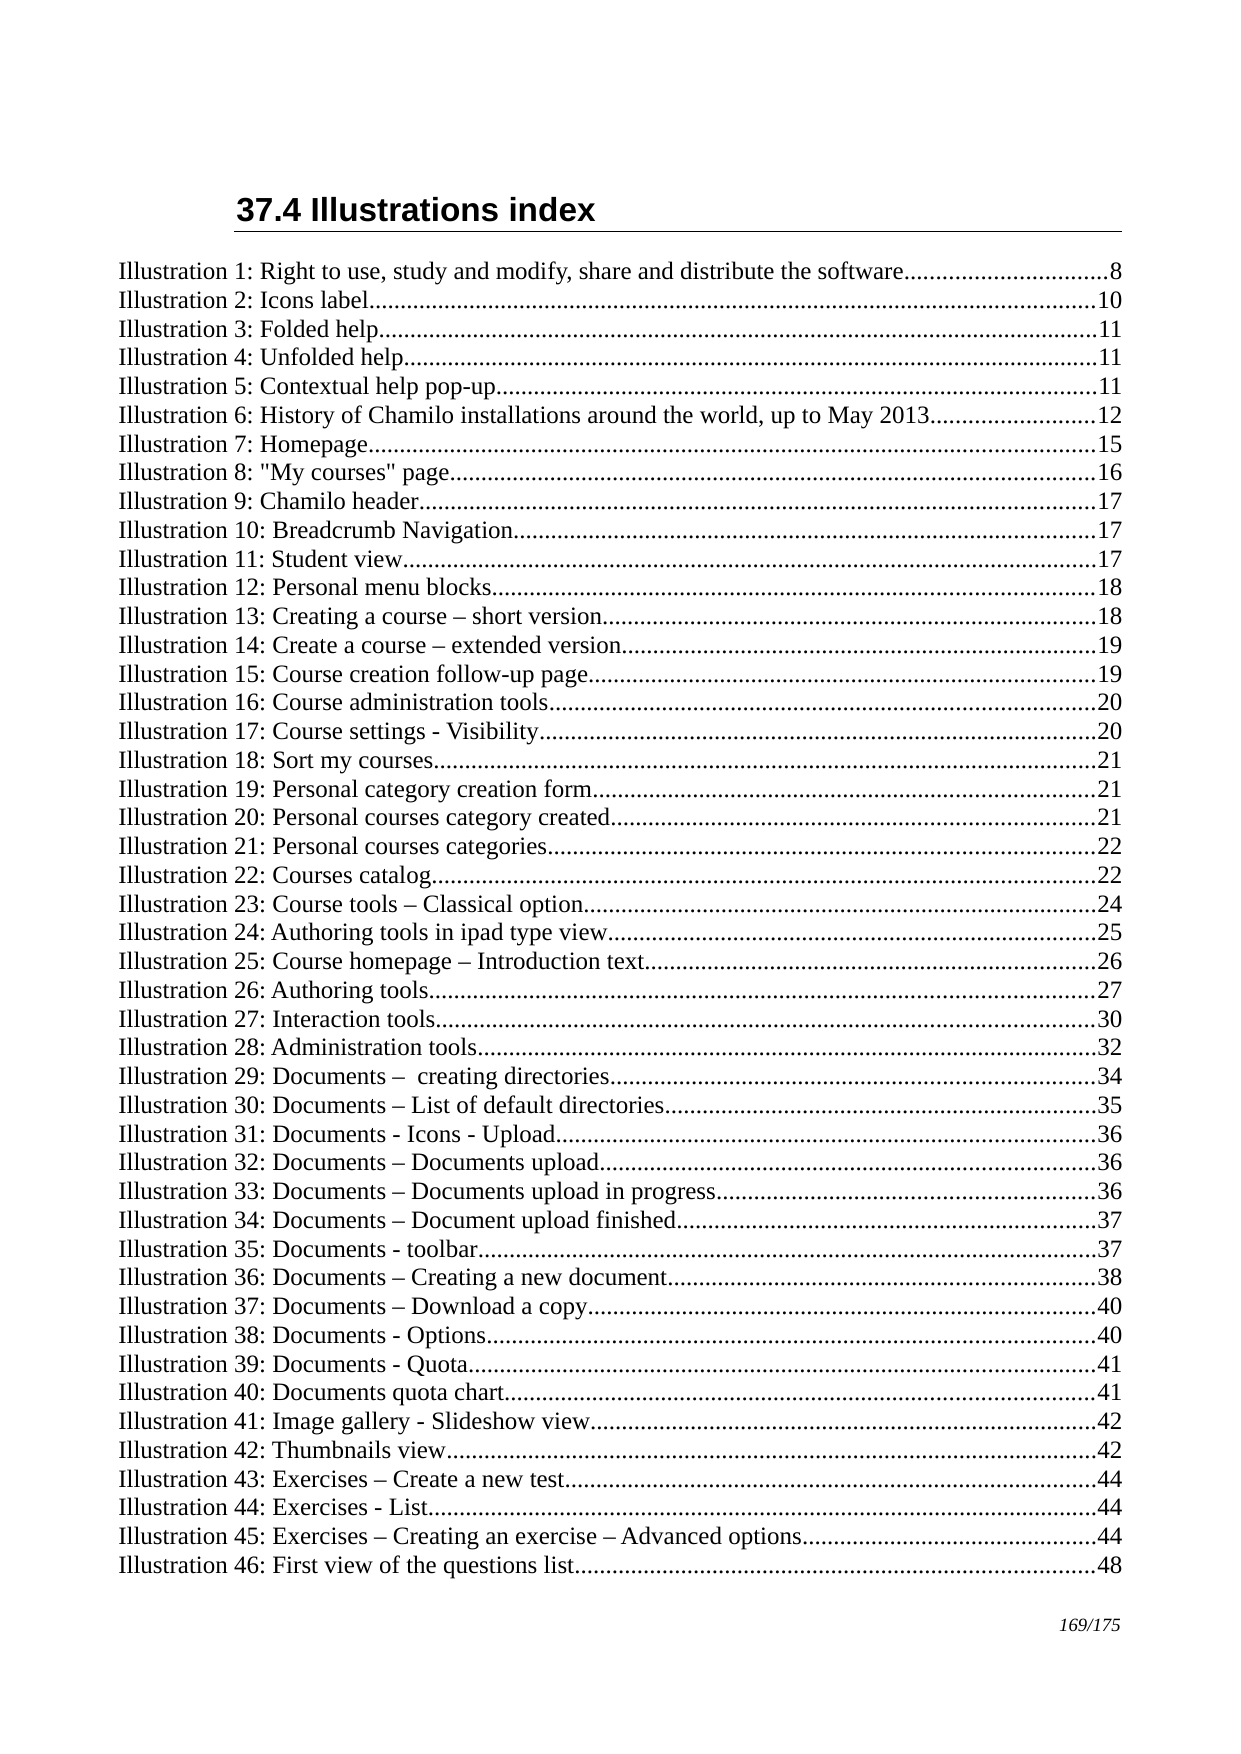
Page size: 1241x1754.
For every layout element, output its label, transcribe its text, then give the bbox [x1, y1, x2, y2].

text Illustration 30: Documents – List of default directories 35 [118, 1090, 1122, 1119]
text Illustration 28: Administration tools 32 [118, 1032, 1122, 1061]
text Illustration 44: Exercises - List 44 [118, 1492, 1122, 1521]
text Illustration 25: Course homepage – Introduction text 26 [118, 946, 1122, 975]
text Illustration 2: Icons label 10 [118, 285, 1122, 314]
text Illustration 21: Personal courses categories 22 [118, 831, 1122, 860]
text Illustration 22: Courses catalog 22 [118, 860, 1122, 889]
text Illustration 23: Course tools – Classical option 24 [118, 889, 1122, 917]
text Illustration 14: Create a course – extended version 19 [118, 630, 1122, 659]
text Illustration 42: Thumbnails view 42 [118, 1435, 1122, 1464]
text Illustration 27: Interaction tools 30 [118, 1004, 1122, 1032]
text Illustration 16: Course administration tools 20 [118, 687, 1122, 716]
text Illustration 46: First view of the questions list 48 [118, 1550, 1122, 1579]
text Illustration 9: Chamilo header 17 [118, 486, 1122, 515]
text Illustration 19: Personal category creation form 21 [118, 774, 1122, 802]
subtitle Illustrations index [234, 190, 1122, 231]
text Illustration 13: Creating a course – short version 18 [118, 601, 1122, 630]
text Illustration 4: Unfolded help 11 [118, 342, 1122, 371]
text Illustration 20: Personal courses category created 21 [118, 802, 1122, 831]
text Illustration 35: Documents - toolbar 37 [118, 1234, 1122, 1262]
text Illustration 18: Sort my courses 21 [118, 745, 1122, 774]
text Illustration 12: Personal menu blocks 18 [118, 572, 1122, 601]
text Illustration 45: Exercises – Creating an exercise – Advanced options 44 [118, 1521, 1122, 1550]
text Illustration 31: Documents - Icons - Upload 36 [118, 1119, 1122, 1147]
text Illustration 40: Documents quota chart 41 [118, 1377, 1122, 1406]
text Illustration 3: Folded help 11 [118, 314, 1122, 342]
text Illustration 37: Documents – Download a copy 40 [118, 1291, 1122, 1320]
text Illustration 24: Authoring tools in ipad type view 25 [118, 917, 1122, 946]
text Illustration 7: Homepage 15 [118, 429, 1122, 457]
text Illustration 38: Documents - Options 40 [118, 1320, 1122, 1349]
text Illustration 29: Documents – creating directories 34 [118, 1061, 1122, 1090]
text Illustration 6: History of Chamilo installations around the world, up to May 2013 12 [118, 400, 1122, 429]
text Illustration 39: Documents - Quota 41 [118, 1349, 1122, 1377]
text Illustration 43: Exercises – Create a new test 44 [118, 1464, 1122, 1492]
text Illustration 5: Contextual help pop-up 11 [118, 371, 1122, 400]
text Illustration 11: Student view 17 [118, 544, 1122, 572]
text Illustration 32: Documents – Documents upload 36 [118, 1147, 1122, 1176]
text Illustration 10: Breadcrumb Navigation 17 [118, 515, 1122, 544]
text Illustration 17: Course settings - Visibility 20 [118, 716, 1122, 745]
text Illustration 8: "My courses" page 16 [118, 457, 1122, 486]
text Illustration 26: Authoring tools 27 [118, 975, 1122, 1004]
text Illustration 1: Right to use, study and modify, share and distribute the software 8 [118, 256, 1122, 285]
text Illustration 33: Documents – Documents upload in progress 36 [118, 1176, 1122, 1205]
text Illustration 34: Documents – Document upload finished 37 [118, 1205, 1122, 1234]
text Illustration 15: Course creation follow-up page 19 [118, 659, 1122, 687]
text Illustration 41: Image gallery - Slideshow view 42 [118, 1406, 1122, 1435]
text Illustration 36: Documents – Creating a new document 38 [118, 1262, 1122, 1291]
